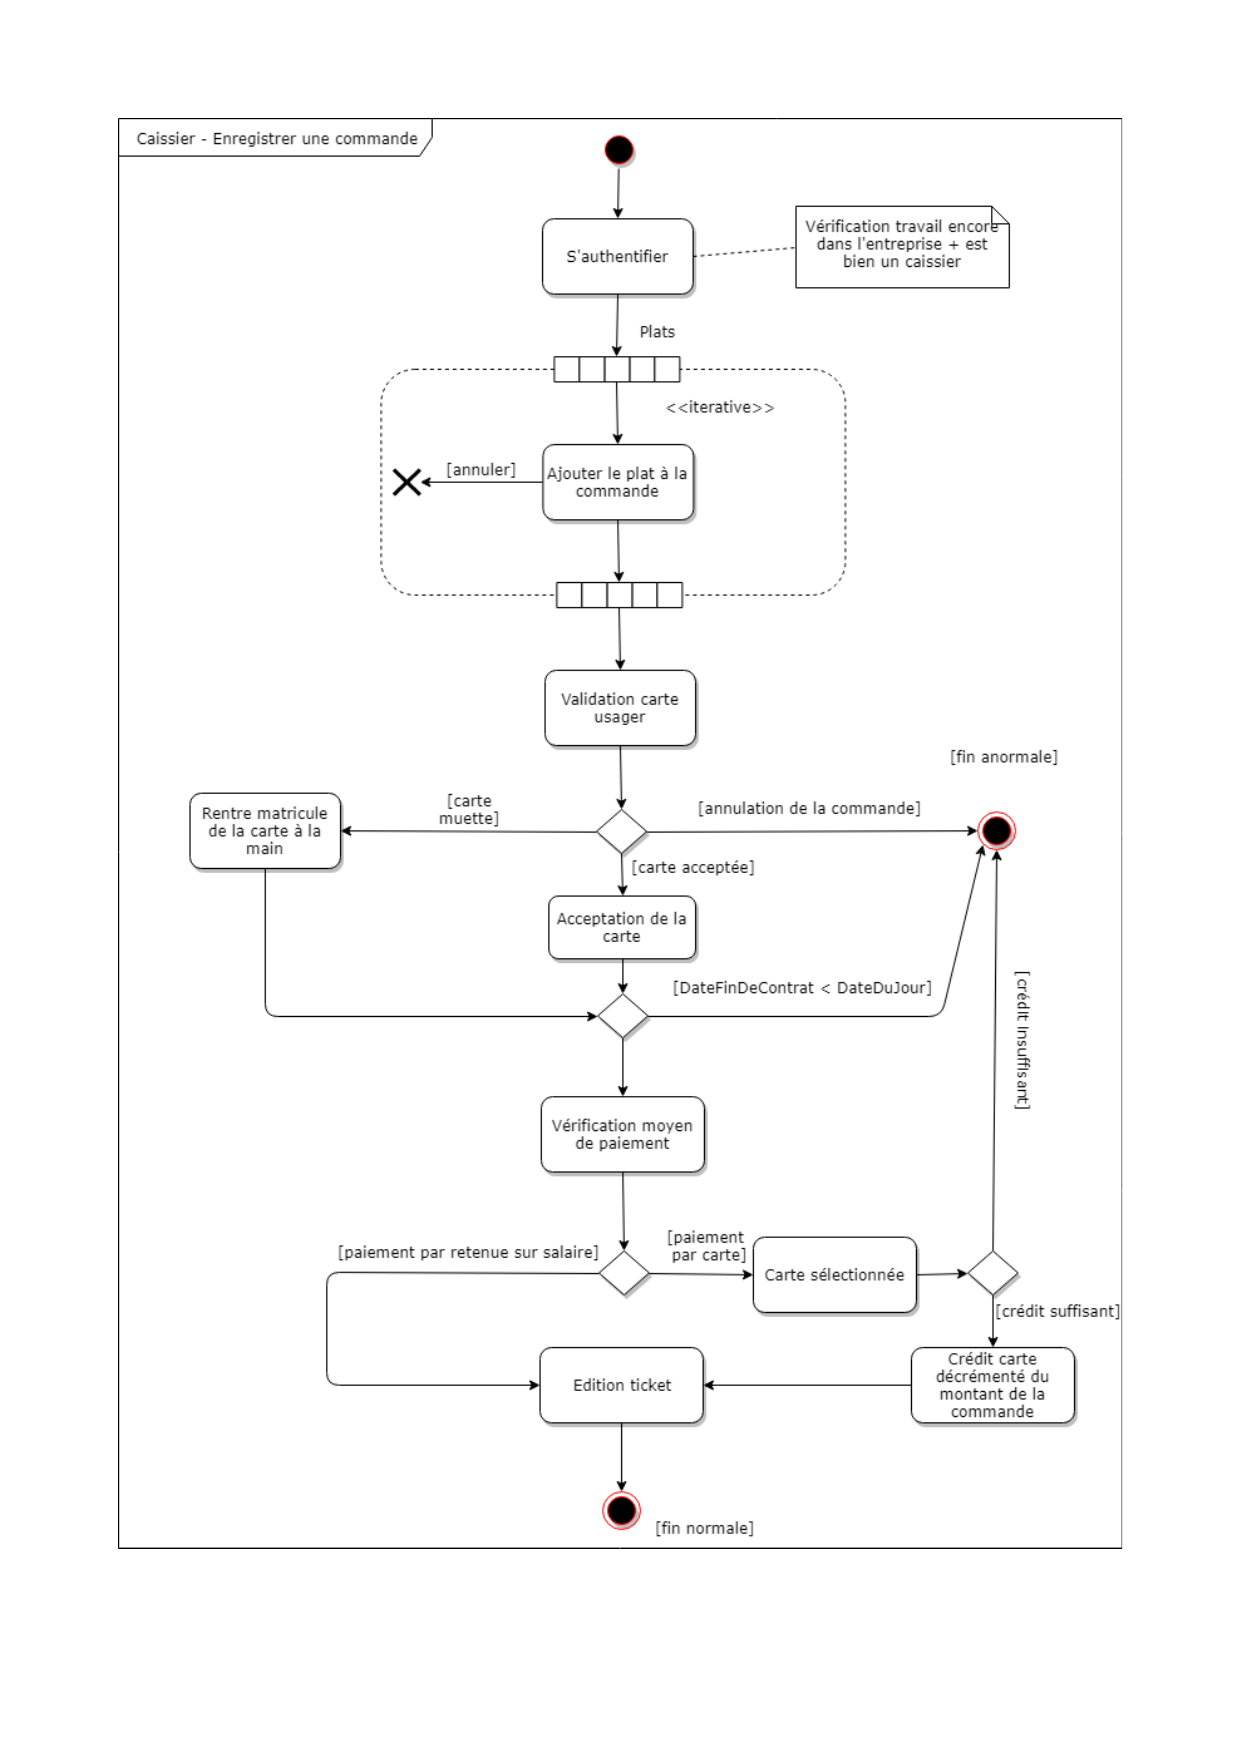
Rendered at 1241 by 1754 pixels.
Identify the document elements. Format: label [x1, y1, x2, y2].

picture [118, 118, 1123, 1549]
